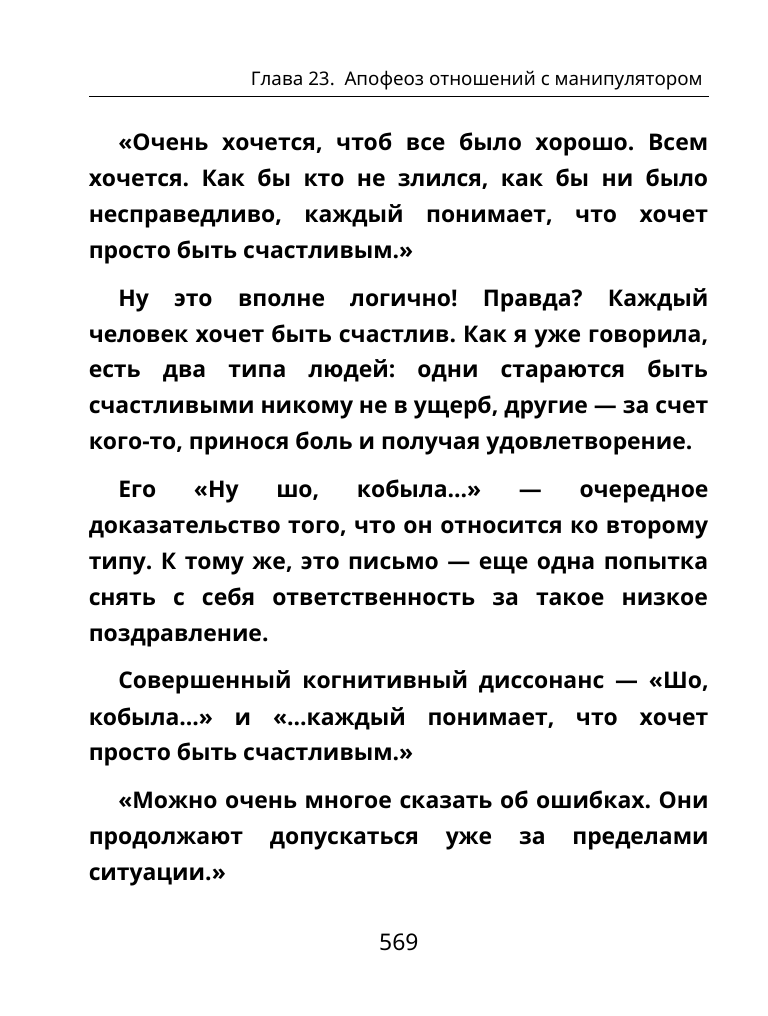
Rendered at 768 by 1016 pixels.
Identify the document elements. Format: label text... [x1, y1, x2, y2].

text «Очень хочется, чтоб все было хорошо. Всем хочется. Как бы кто не злился, как бы ни было несправедливо, каждый понимает, что хочет просто быть счастливым.» [88, 126, 709, 265]
text «Можно очень многое сказать об ошибках. Они продолжают допускаться уже за пределами ситуации.» [88, 784, 709, 887]
text Совершенный когнитивный диссонанс — «Шо, кобыла...» и «...каждый понимает, что хочет просто быть счастливым.» [88, 664, 709, 768]
text Ну это вполне логично! Правда? Каждый человек хочет быть счастлив. Как я уже говорила, есть два типа людей: одни стараются быть счастливыми никому не в ущерб, другие — за счет кого-то, принося боль и получая удовлетворение. [88, 282, 709, 457]
text Его «Ну шо, кобыла...» — очередное доказательство того, что он относится ко второму типу. К тому же, это письмо — еще одна попытка снять с себя ответственность за такое низкое поздравление. [88, 473, 709, 648]
